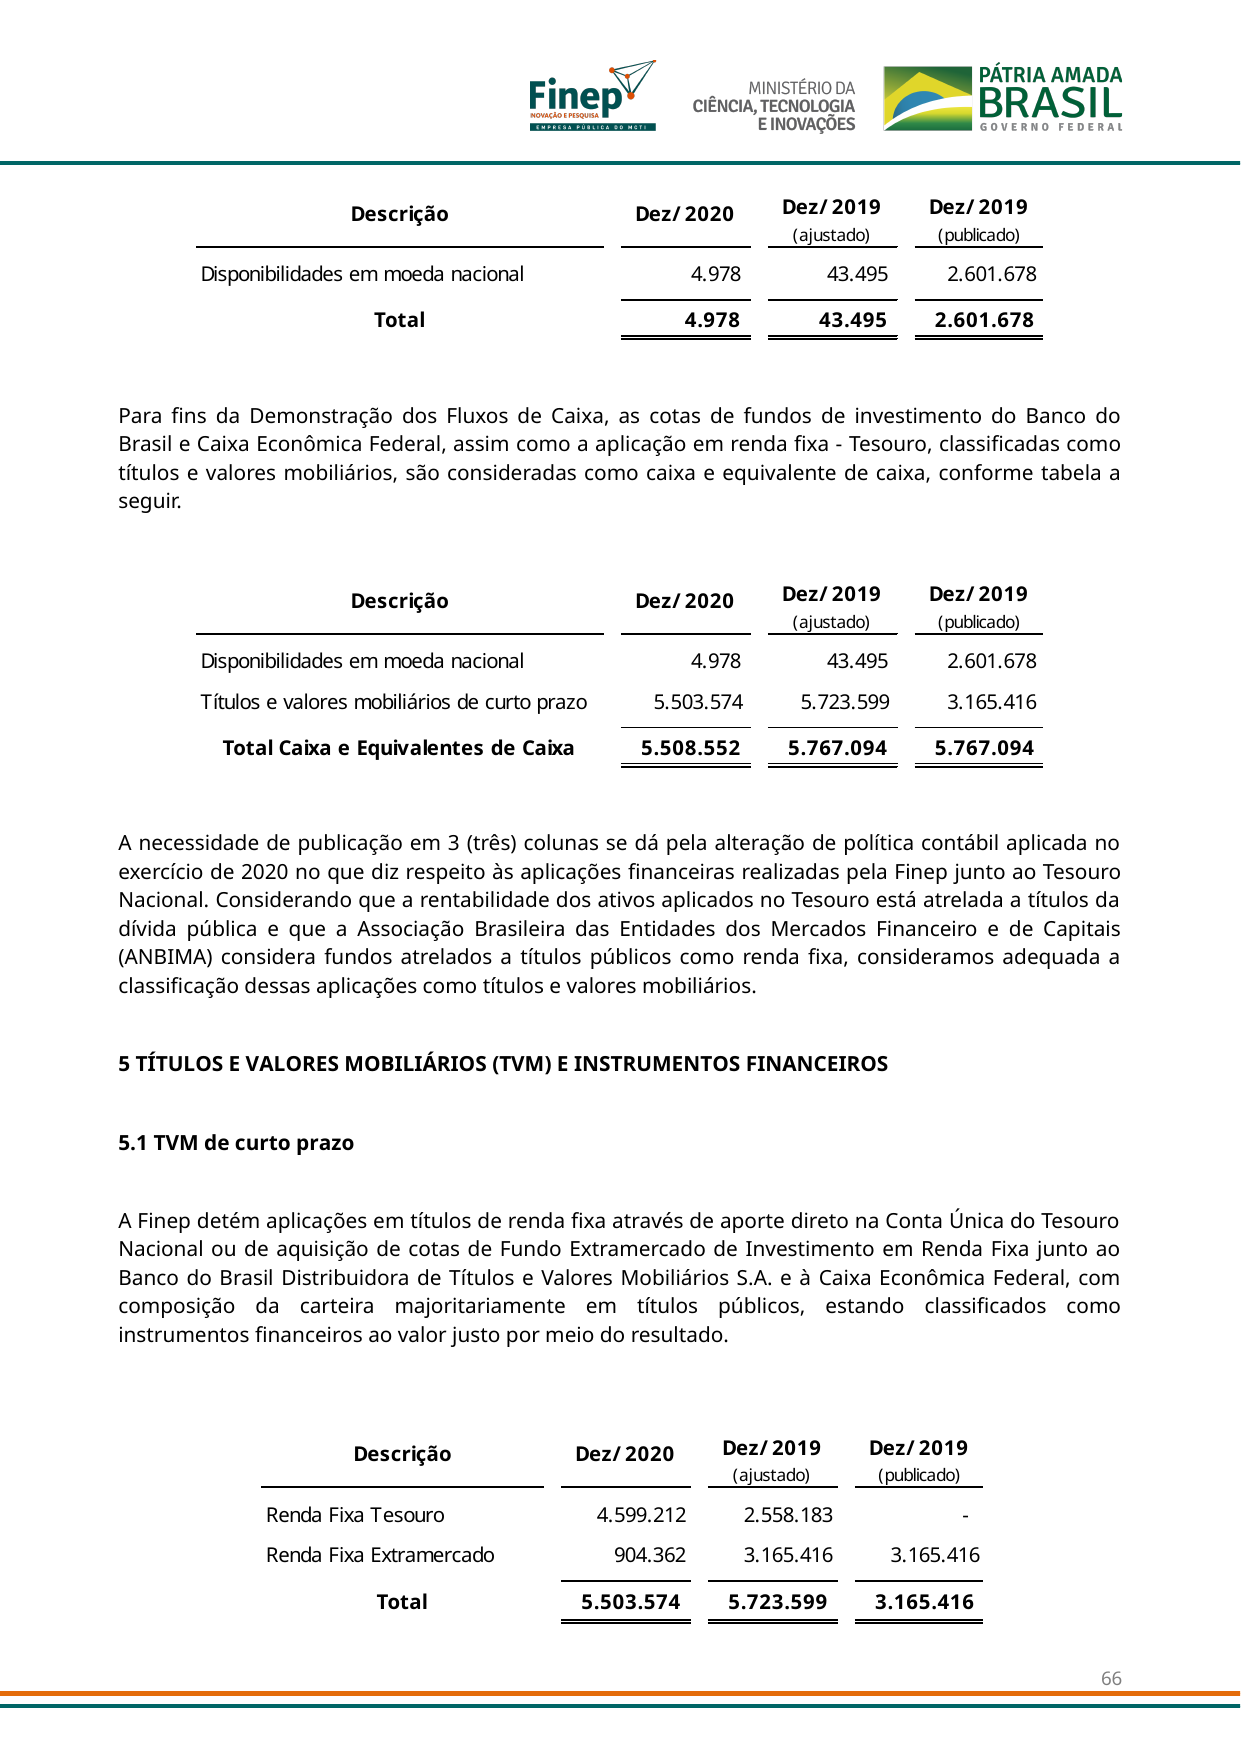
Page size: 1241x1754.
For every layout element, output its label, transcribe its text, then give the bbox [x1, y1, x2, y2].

subtitle 5 TÍTULOS E VALORES MOBILIÁRIOS (TVM) E INSTRUMENTOS FINANCEIROS [118, 1049, 1122, 1078]
text A necessidade de publicação em 3 (três) colunas se dá pela alteração de política contábil aplicada no exercício de 2020 no que diz respeito às aplicações financeiras realizadas pela Finep junto ao Tesouro Nacional. Considerando que a rentabilidade dos ativos aplicados no Tesouro está atrelada a títulos da dívida pública e que a Associação Brasileira das Entidades dos Mercados Financeiro e de Capitais (ANBIMA) considera fundos atrelados a títulos públicos como renda fixa, consideramos adequada a classificação dessas aplicações como títulos e valores mobiliários. [118, 828, 1122, 999]
text A Finep detém aplicações em títulos de renda fixa através de aporte direto na Conta Única do Tesouro Nacional ou de aquisição de cotas de Fundo Extramercado de Investimento em Renda Fixa junto ao Banco do Brasil Distribuidora de Títulos e Valores Mobiliários S.A. e à Caixa Econômica Federal, com composição da carteira majoritariamente em títulos públicos, estando classificados como instrumentos financeiros ao valor justo por meio do resultado. [118, 1206, 1122, 1348]
subtitle 5.1 TVM de curto prazo [118, 1128, 1122, 1156]
picture [530, 60, 1123, 134]
text Para fins da Demonstração dos Fluxos de Caixa, as cotas de fundos de investimento do Banco do Brasil e Caixa Econômica Federal, assim como a aplicação em renda fixa - Tesouro, classificadas como títulos e valores mobiliários, são consideradas como caixa e equivalente de caixa, conforme tabela a seguir. [118, 401, 1122, 514]
